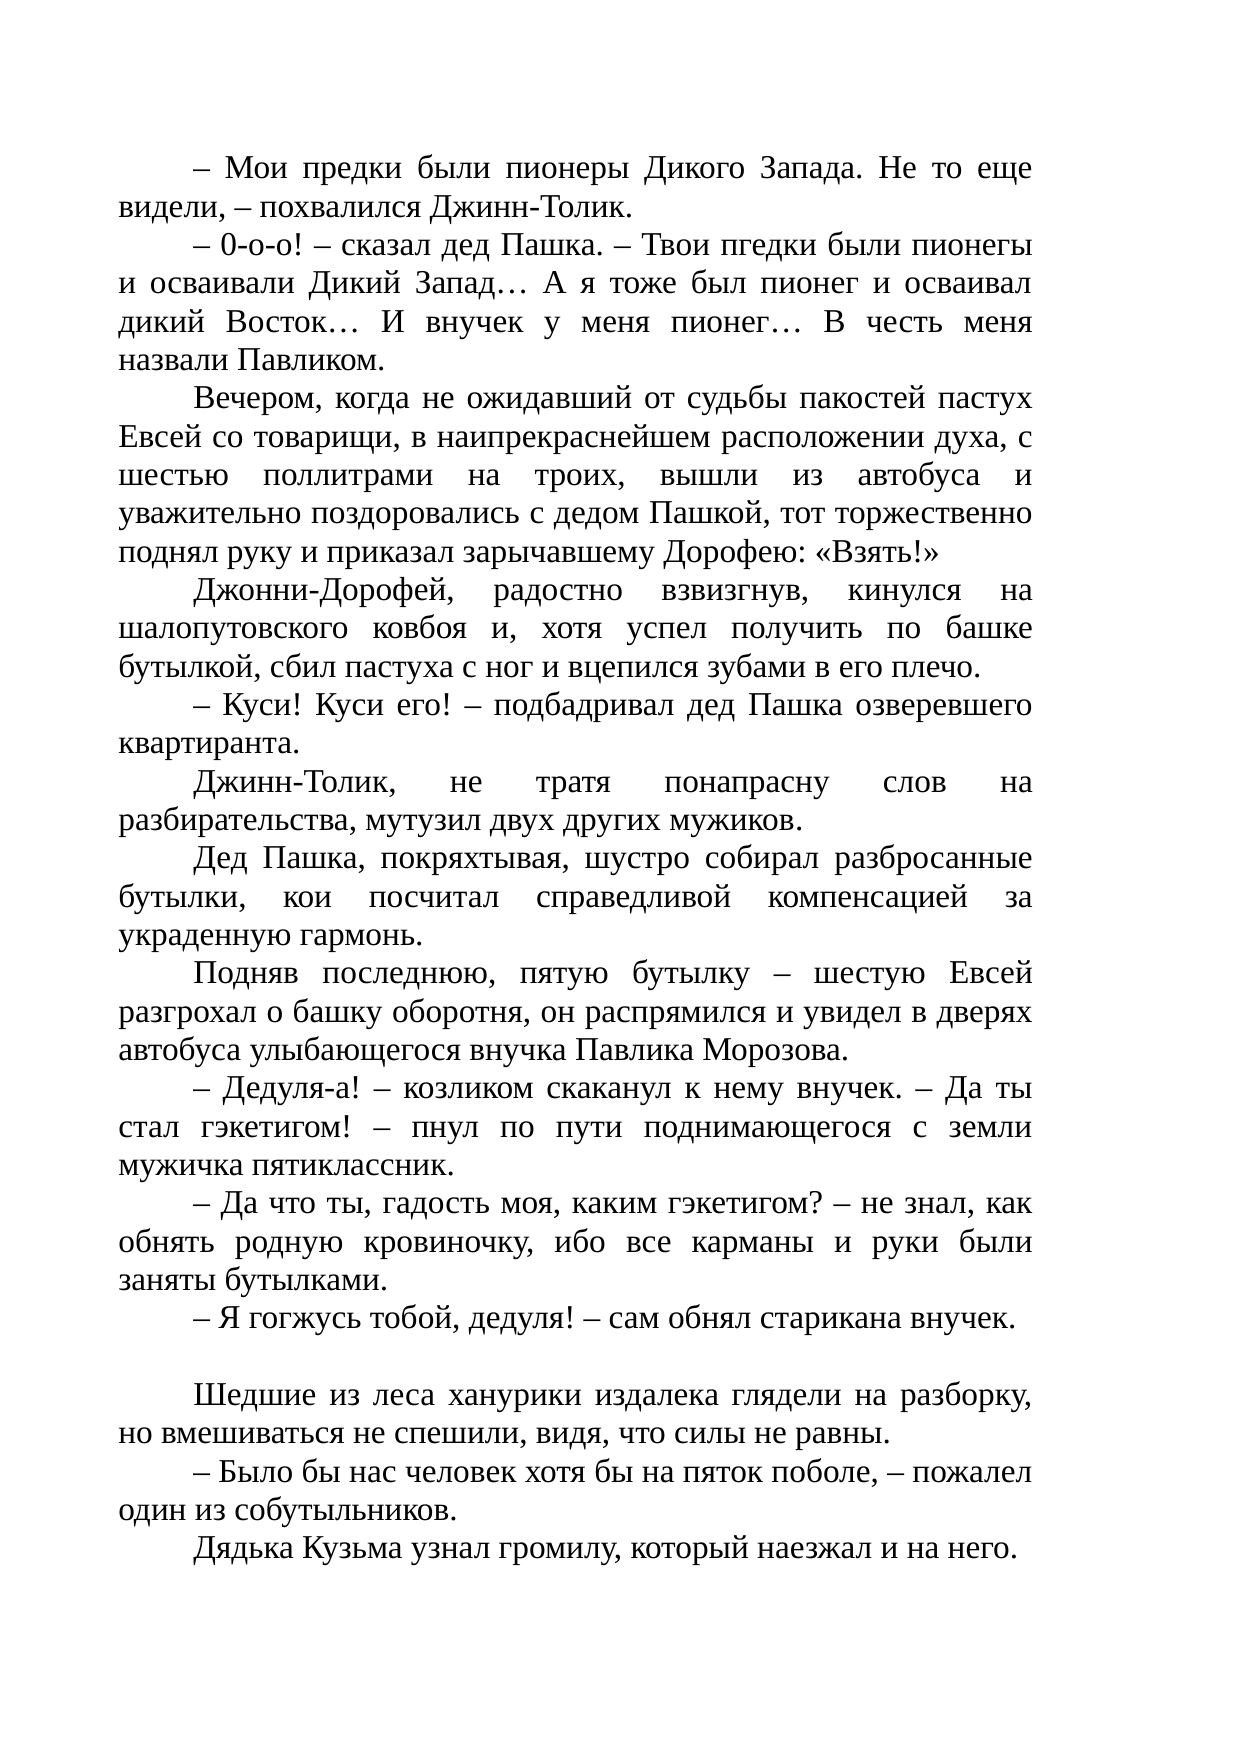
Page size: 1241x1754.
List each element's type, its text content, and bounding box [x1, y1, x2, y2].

subtitle Шедшие из леса ханурики издалека глядели на разборку, но вмешиваться не спешили, видя, что силы не равны. [118, 1374, 1033, 1451]
subtitle Дед Пашка, покряхтывая, шустро собирал разбросанные бутылки, кои посчитал справедливой компенсацией за украденную гармонь. [118, 838, 1033, 953]
subtitle – 0-о-о! – сказал дед Пашка. – Твои пгедки были пионегы и осваивали Дикий Запад… А я тоже был пионег и осваивал дикий Восток… И внучек у меня пионег… В честь меня назвали Павликом. [118, 224, 1033, 378]
subtitle Дядька Кузьма узнал громилу, который наезжал и на него. [118, 1528, 1033, 1566]
subtitle – Куси! Куси его! – подбадривал дед Пашка озверевшего квартиранта. [118, 684, 1033, 761]
subtitle – Было бы нас человек хотя бы на пяток поболе, – пожалел один из собутыльников. [118, 1451, 1033, 1528]
subtitle Джинн-Толик, не тратя понапрасну слов на разбирательства, мутузил двух других мужиков. [118, 761, 1033, 838]
subtitle – Да что ты, гадость моя, каким гэкетигом? – не знал, как обнять родную кровиночку, ибо все карманы и руки были заняты бутылками. [118, 1183, 1033, 1298]
subtitle Вечером, когда не ожидавший от судьбы пакостей пастух Евсей со товарищи, в наипрекраснейшем расположении духа, с шестью поллитрами на троих, вышли из автобуса и уважительно поздоровались с дедом Пашкой, тот торжественно поднял руку и приказал зарычавшему Дорофею: «Взять!» [118, 378, 1033, 569]
subtitle – Мои предки были пионеры Дикого Запада. Hе то еще видели, – похвалился Джинн-Толик. [118, 148, 1033, 224]
subtitle Джонни-Дорофей, радостно взвизгнув, кинулся на шалопутовского ковбоя и, хотя успел получить по башке бутылкой, сбил пастуха с ног и вцепился зубами в его плечо. [118, 569, 1033, 684]
subtitle – Я гогжусь тобой, дедуля! – сам обнял старикана внучек. [118, 1298, 1033, 1336]
subtitle – Дедуля-а! – козликом скаканул к нему внучек. – Да ты стал гэкетигом! – пнул по пути поднимающегося с земли мужичка пятиклассник. [118, 1068, 1033, 1183]
subtitle Подняв последнюю, пятую бутылку – шестую Евсей разгрохал о башку оборотня, он распрямился и увидел в дверях автобуса улыбающегося внучка Павлика Морозова. [118, 953, 1033, 1068]
